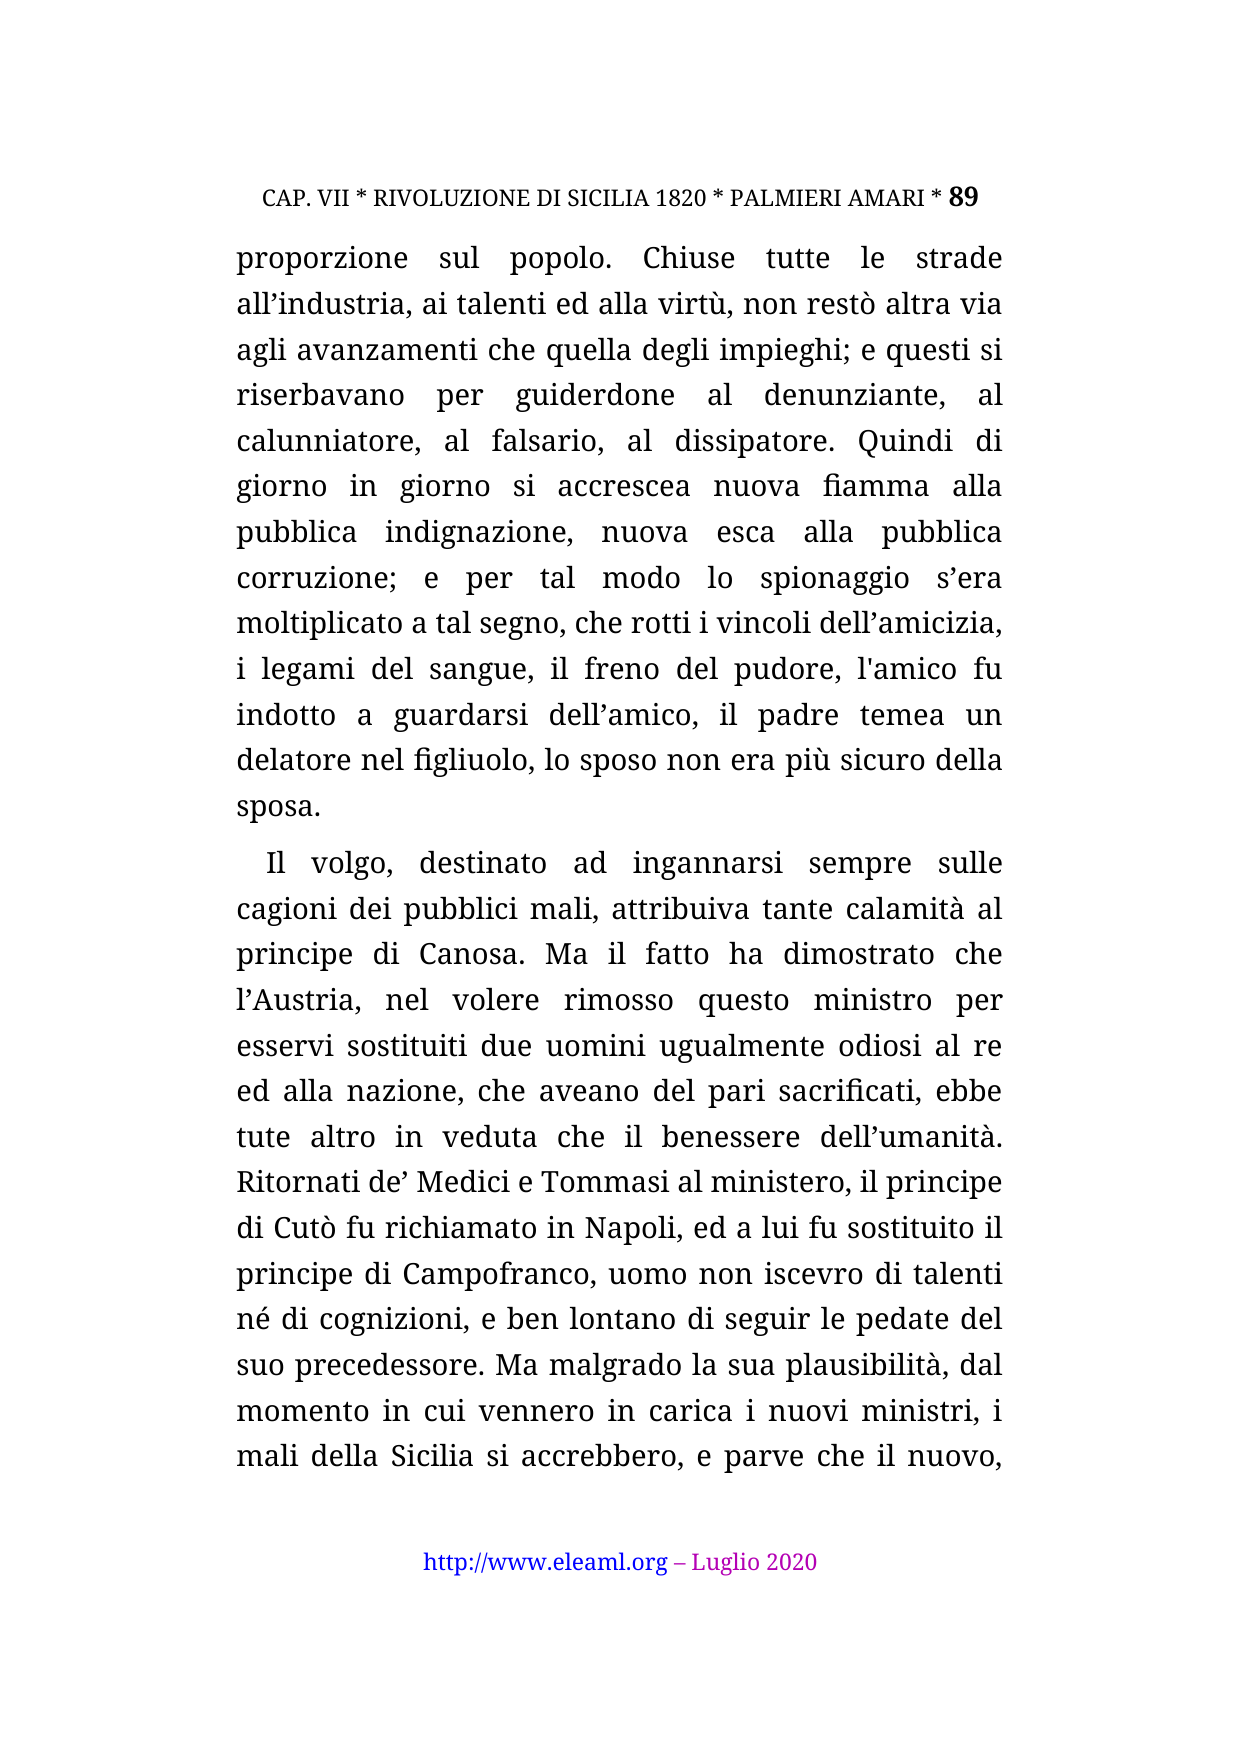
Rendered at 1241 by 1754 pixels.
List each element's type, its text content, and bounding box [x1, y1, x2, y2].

text proporzione sul popolo. Chiuse tutte le strade all’industria, ai talenti ed alla virtù, non restò altra via agli avanzamenti che quella degli impieghi; e questi si riserbavano per guiderdone al denunziante, al calunniatore, al falsario, al dissipatore. Quindi di giorno in giorno si accrescea nuova fiamma alla pubblica indignazione, nuova esca alla pubblica corruzione; e per tal modo lo spionaggio s’era moltiplicato a tal segno, che rotti i vincoli dell’amicizia, i legami del sangue, il freno del pudore, l'amico fu indotto a guardarsi dell’amico, il padre temea un delatore nel figliuolo, lo sposo non era più sicuro della sposa. [236, 237, 1004, 825]
text Il volgo, destinato ad ingannarsi sempre sulle cagioni dei pubblici mali, attribuiva tante calamità al principe di Canosa. Ma il fatto ha dimostrato che l’Austria, nel volere rimosso questo ministro per esservi sostituiti due uomini ugualmente odiosi al re ed alla nazione, che aveano del pari sacrificati, ebbe tute altro in veduta che il benessere dell’umanità. Ritornati de’ Medici e Tommasi al ministero, il principe di Cutò fu richiamato in Napoli, ed a lui fu sostituito il principe di Campofranco, uomo non iscevro di talenti né di cognizioni, e ben lontano di seguir le pedate del suo precedessore. Ma malgrado la sua plausibilità, dal momento in cui vennero in carica i nuovi ministri, i mali della Sicilia si accrebbero, e parve che il nuovo, [236, 842, 1004, 1475]
